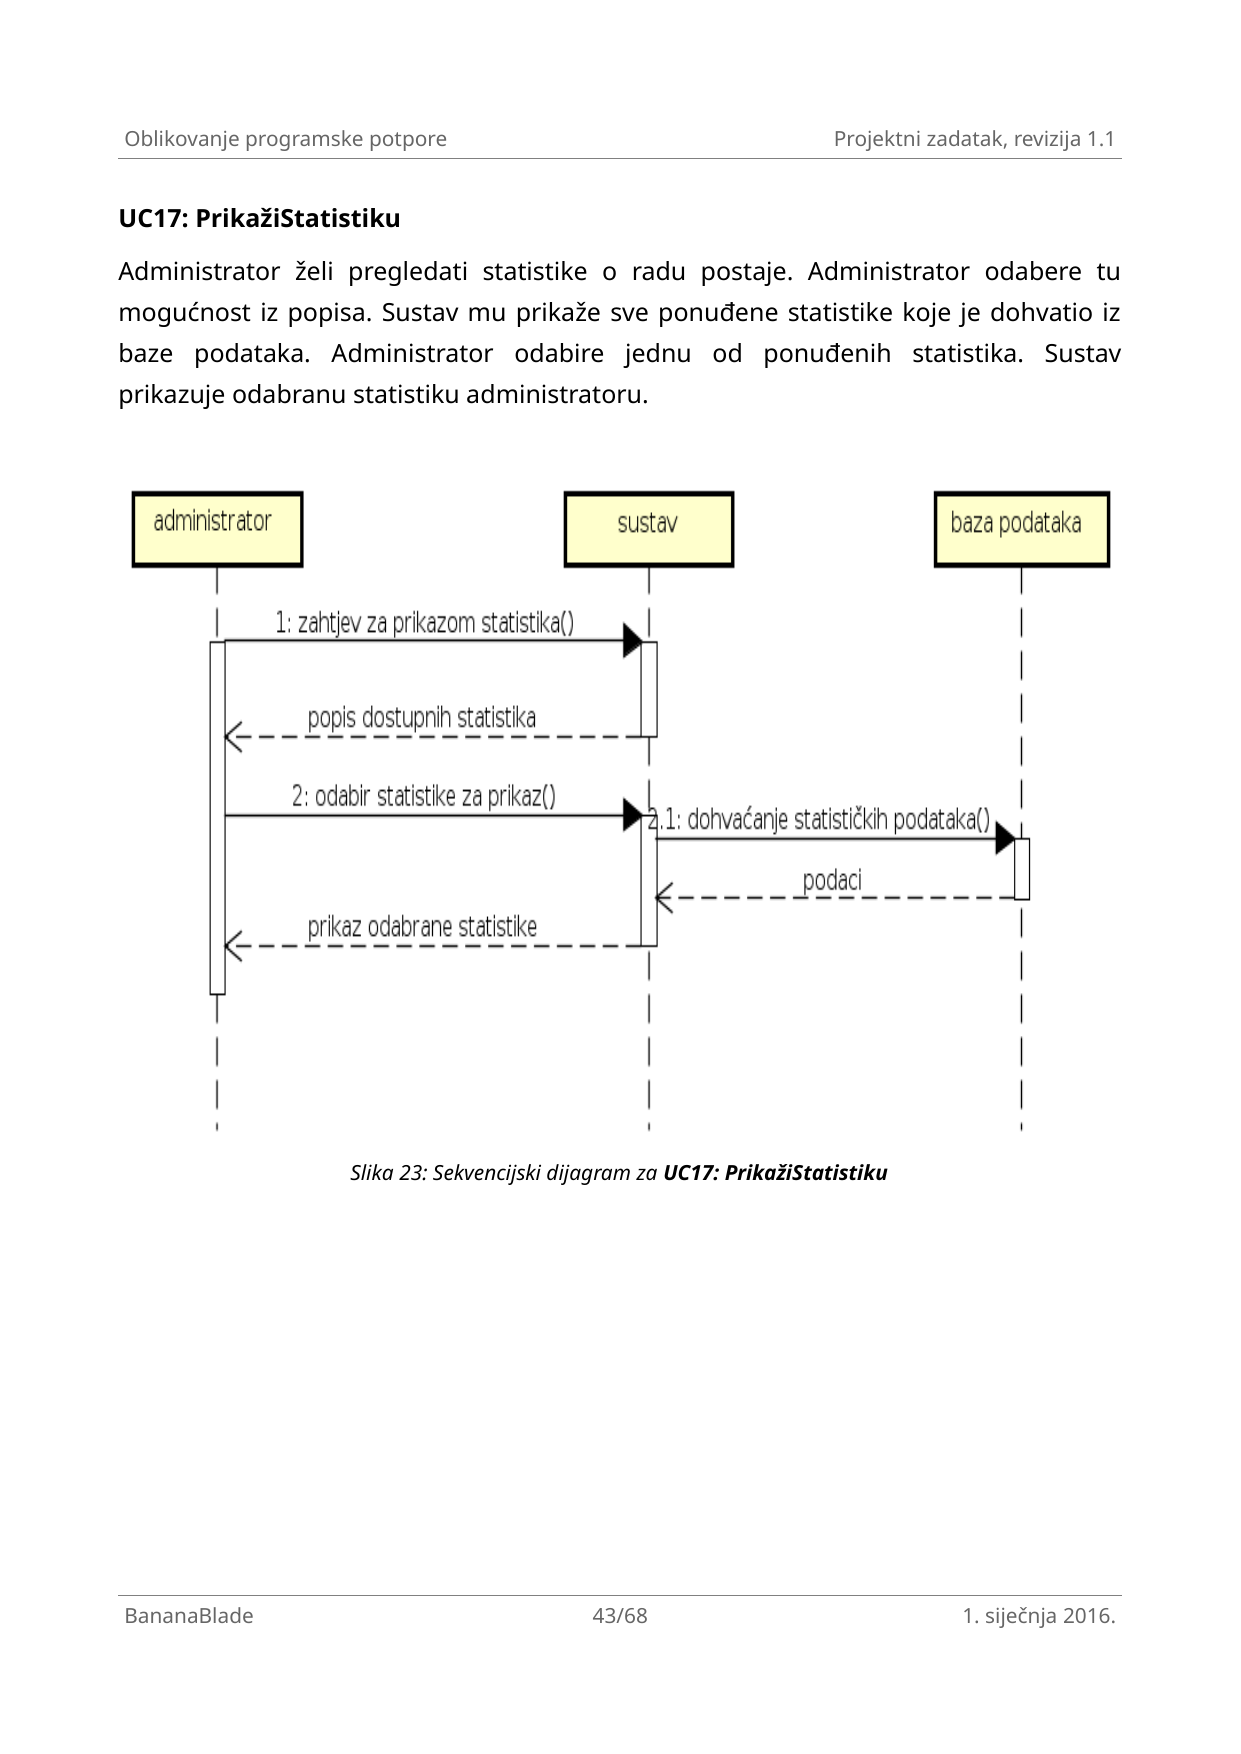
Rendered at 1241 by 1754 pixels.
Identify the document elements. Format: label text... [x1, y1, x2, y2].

picture [118, 470, 1123, 1153]
subtitle UC17: PrikažiStatistiku [118, 201, 1122, 234]
text Administrator želi pregledati statistike o radu postaje. Administrator odabere tu mogućnost iz popisa. Sustav mu prikaže sve ponuđene statistike koje je dohvatio iz baze podataka. Administrator odabire jednu od ponuđenih statistika. Sustav prikazuje odabranu statistiku administratoru. [118, 254, 1122, 410]
text Slika 23: Sekvencijski dijagram za UC17: PrikažiStatistiku [118, 1153, 1122, 1186]
